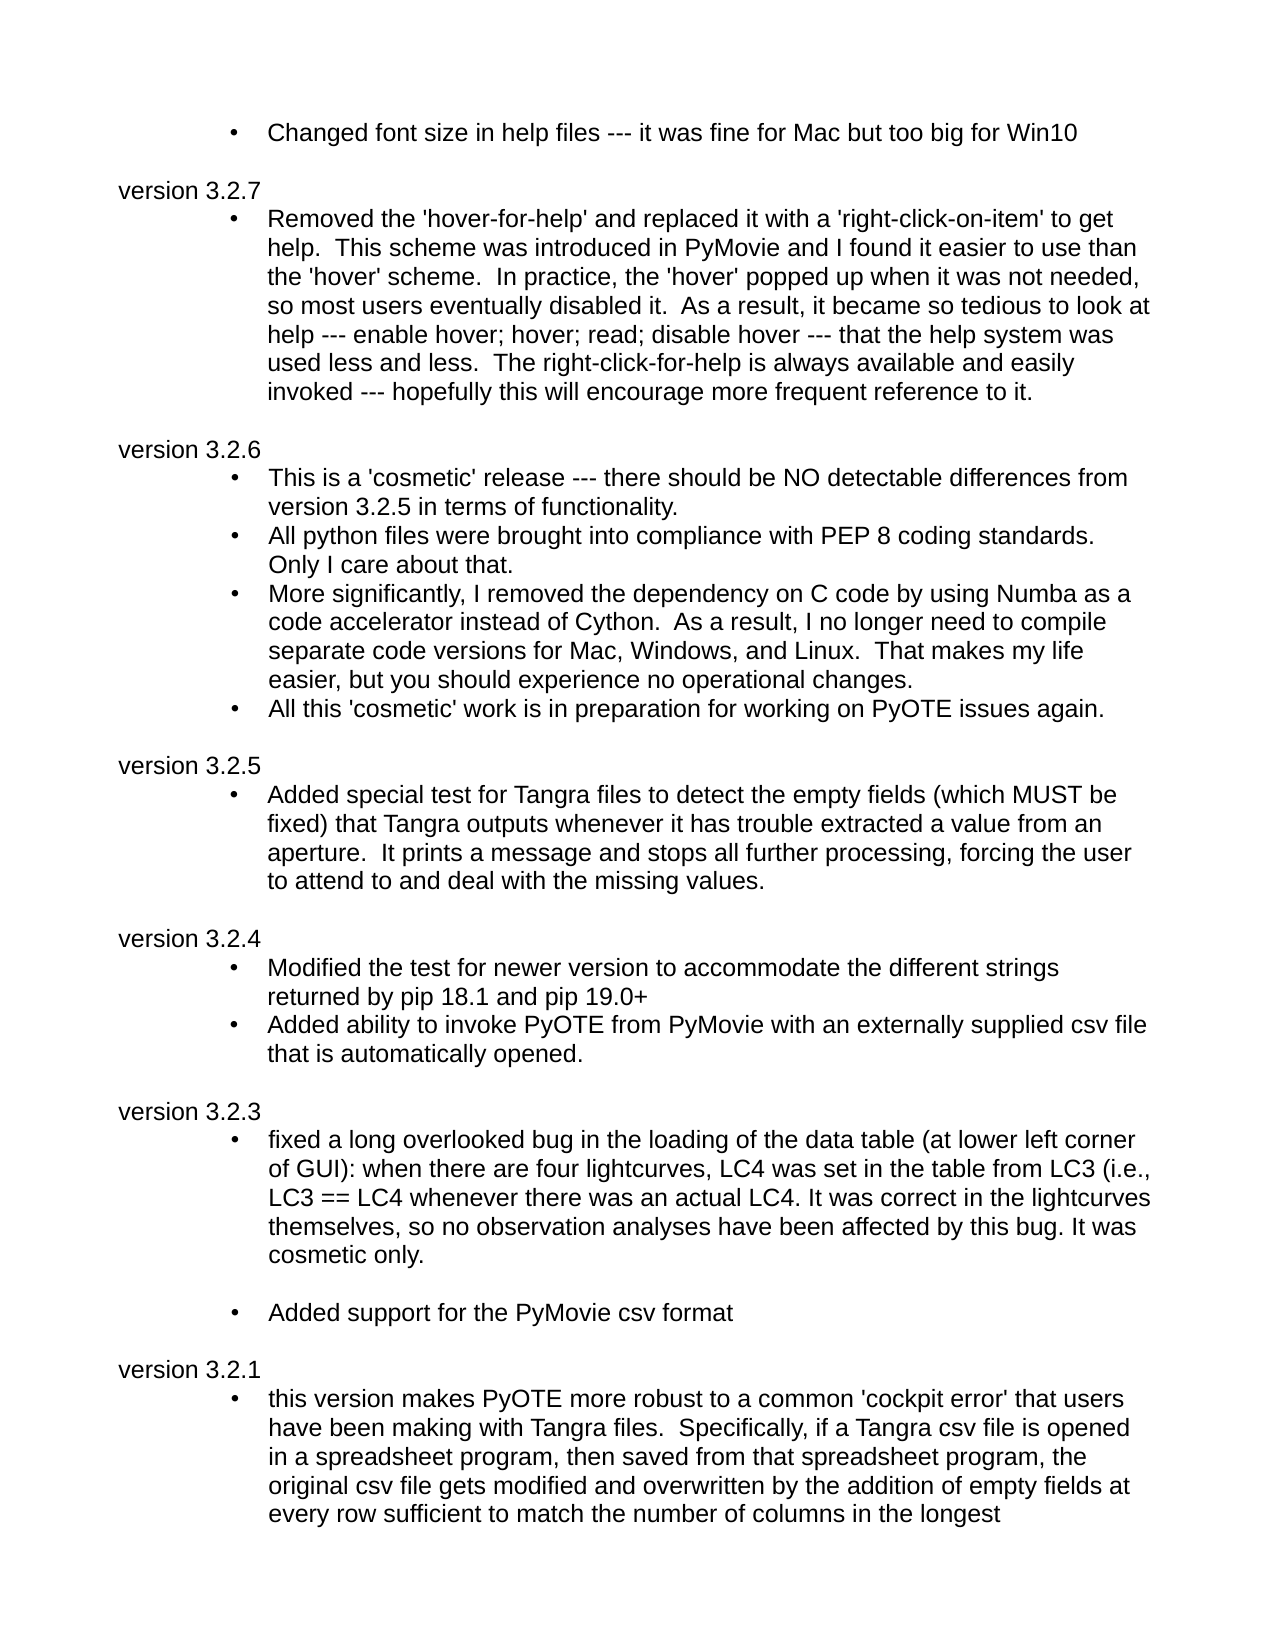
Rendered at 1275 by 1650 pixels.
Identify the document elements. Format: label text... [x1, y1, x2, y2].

list Added support for the PyMovie csv format [231, 1298, 1157, 1356]
list This is a 'cosmetic' release --- there should be NO detectable differences from version 3.2.5 in terms of functionality. [231, 463, 1157, 521]
list Added special test for Tangra files to detect the empty fields (which MUST be fixed) that Tangra outputs whenever it has trouble extracted a value from an aperture. It prints a message and stops all further processing, forcing the user to attend to and deal with the missing values. [229, 780, 1157, 924]
list Changed font size in help files --- it was fine for Mac but too big for Win10 [229, 118, 1157, 176]
text version 3.2.1 [118, 1356, 1157, 1384]
text version 3.2.7 [118, 176, 1157, 204]
list More significantly, I removed the dependency on C code by using Numba as a code accelerator instead of Cython. As a result, I no longer need to compile separate code versions for Mac, Windows, and Linux. That makes my life easier, but you should experience no operational changes. [231, 578, 1157, 694]
text version 3.2.5 [118, 751, 1157, 780]
list All python files were brought into compliance with PEP 8 coding standards. Only I care about that. [231, 521, 1157, 578]
list Modified the test for newer version to accommodate the different strings returned by pip 18.1 and pip 19.0+ [229, 953, 1157, 1010]
list Added ability to invoke PyOTE from PyMovie with an externally supplied csv file that is automatically opened. [229, 1010, 1157, 1097]
list All this 'cosmetic' work is in preparation for working on PyOTE issues again. [231, 694, 1157, 751]
text version 3.2.6 [118, 434, 1157, 463]
list Removed the 'hover-for-help' and replaced it with a 'right-click-on-item' to get help. This scheme was introduced in PyMovie and I found it easier to use than the 'hover' scheme. In practice, the 'hover' popped up when it was not needed, so most users eventually disabled it. As a result, it became so tedious to look at help --- enable hover; hover; read; disable hover --- that the help system was used less and less. The right-click-for-help is always available and easily invoked --- hopefully this will encourage more frequent reference to it. [229, 204, 1157, 434]
list fixed a long overlooked bug in the loading of the data table (at lower left corner of GUI): when there are four lightcurves, LC4 was set in the table from LC3 (i.e., LC3 == LC4 whenever there was an actual LC4. It was correct in the lightcurves themselves, so no observation analyses have been affected by this bug. It was cosmetic only. [231, 1125, 1157, 1298]
text version 3.2.3 [118, 1097, 1157, 1125]
text version 3.2.4 [118, 924, 1157, 953]
list this version makes PyOTE more robust to a common 'cockpit error' that users have been making with Tangra files. Specifically, if a Tangra csv file is opened in a spreadsheet program, then saved from that spreadsheet program, the original csv file gets modified and overwritten by the addition of empty fields at every row sufficient to match the number of columns in the longest [231, 1384, 1157, 1528]
